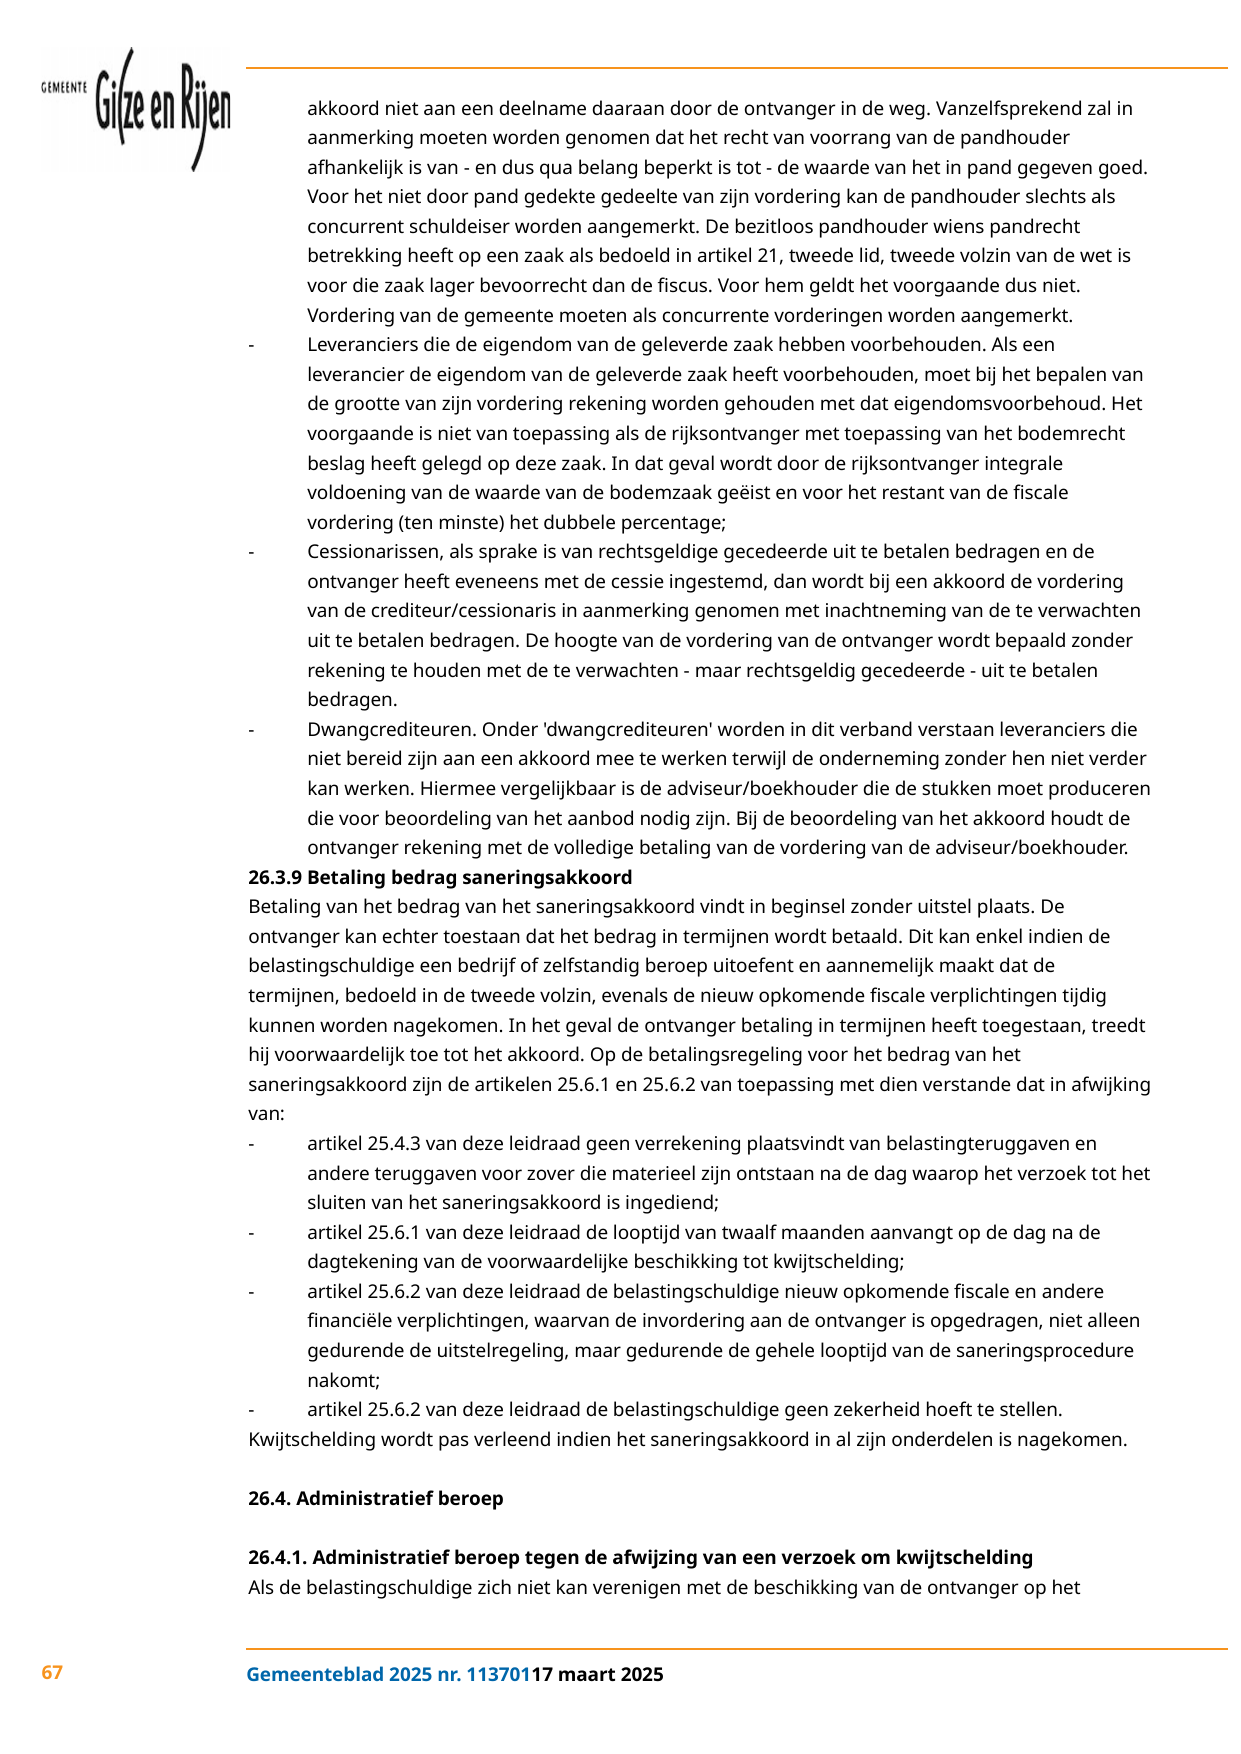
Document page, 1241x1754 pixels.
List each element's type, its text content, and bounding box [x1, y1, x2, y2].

text Als de belastingschuldige zich niet kan verenigen met de beschikking van de ontvanger op het [248, 1574, 1152, 1600]
text 26.3.9 Betaling bedrag saneringsakkoord [248, 864, 1152, 890]
text Betaling van het bedrag van het saneringsakkoord vindt in beginsel zonder uitstel plaats. De ontvanger kan echter toestaan dat het bedrag in termijnen wordt betaald. Dit kan enkel indien de belastingschuldige een bedrijf of zelfstandig beroep uitoefent en aannemelijk maakt dat de termijnen, bedoeld in de tweede volzin, evenals de nieuw opkomende fiscale verplichtingen tijdig kunnen worden nagekomen. In het geval de ontvanger betaling in termijnen heeft toegestaan, treedt hij voorwaardelijk toe tot het akkoord. Op de betalingsregeling voor het bedrag van het saneringsakkoord zijn de artikelen 25.6.1 en 25.6.2 van toepassing met dien verstande dat in afwijking van: [248, 893, 1152, 1126]
list artikel 25.6.2 van deze leidraad de belastingschuldige nieuw opkomende fiscale en andere financiële verplichtingen, waarvan de invordering aan de ontvanger is opgedragen, niet alleen gedurende de uitstelregeling, maar gedurende de gehele looptijd van de saneringsprocedure nakomt; [248, 1278, 1152, 1393]
list Leveranciers die de eigendom van de geleverde zaak hebben voorbehouden. Als een leverancier de eigendom van de geleverde zaak heeft voorbehouden, moet bij het bepalen van de grootte van zijn vordering rekening worden gehouden met dat eigendomsvoorbehoud. Het voorgaande is niet van toepassing als de rijksontvanger met toepassing van het bodemrecht beslag heeft gelegd op deze zaak. In dat geval wordt door de rijksontvanger integrale voldoening van de waarde van de bodemzaak geëist en voor het restant van de fiscale vordering (ten minste) het dubbele percentage; [248, 331, 1152, 535]
list Cessionarissen, als sprake is van rechtsgeldige gecedeerde uit te betalen bedragen en de ontvanger heeft eveneens met de cessie ingestemd, dan wordt bij een akkoord de vordering van de crediteur/cessionaris in aanmerking genomen met inachtneming van de te verwachten uit te betalen bedragen. De hoogte van de vordering van de ontvanger wordt bepaald zonder rekening te houden met de te verwachten - maar rechtsgeldig gecedeerde - uit te betalen bedragen. [248, 538, 1152, 712]
list akkoord niet aan een deelname daaraan door de ontvanger in de weg. Vanzelfsprekend zal in aanmerking moeten worden genomen dat het recht van voorrang van de pandhouder afhankelijk is van - en dus qua belang beperkt is tot - de waarde van het in pand gegeven goed. Voor het niet door pand gedekte gedeelte van zijn vordering kan de pandhouder slechts als concurrent schuldeiser worden aangemerkt. De bezitloos pandhouder wiens pandrecht betrekking heeft op een zaak als bedoeld in artikel 21, tweede lid, tweede volzin van de wet is voor die zaak lager bevoorrecht dan de fiscus. Voor hem geldt het voorgaande dus niet. Vordering van de gemeente moeten als concurrente vorderingen worden aangemerkt. [248, 95, 1152, 328]
picture [41, 47, 231, 172]
list artikel 25.6.1 van deze leidraad de looptijd van twaalf maanden aanvangt op de dag na de dagtekening van de voorwaardelijke beschikking tot kwijtschelding; [248, 1219, 1152, 1274]
list artikel 25.6.2 van deze leidraad de belastingschuldige geen zekerheid hoeft te stellen. [248, 1396, 1152, 1422]
text Kwijtschelding wordt pas verleend indien het saneringsakkoord in al zijn onderdelen is nagekomen. [248, 1426, 1152, 1452]
list Dwangcrediteuren. Onder 'dwangcrediteuren' worden in dit verband verstaan leveranciers die niet bereid zijn aan een akkoord mee te werken terwijl de onderneming zonder hen niet verder kan werken. Hiermee vergelijkbaar is de adviseur/boekhouder die de stukken moet produceren die voor beoordeling van het aanbod nodig zijn. Bij de beoordeling van het akkoord houdt de ontvanger rekening met de volledige betaling van de vordering van de adviseur/boekhouder. [248, 716, 1152, 860]
text 26.4.1. Administratief beroep tegen de afwijzing van een verzoek om kwijtschelding [248, 1544, 1152, 1570]
text 26.4. Administratief beroep [248, 1485, 1152, 1511]
list artikel 25.4.3 van deze leidraad geen verrekening plaatsvindt van belastingteruggaven en andere teruggaven voor zover die materieel zijn ontstaan na de dag waarop het verzoek tot het sluiten van het saneringsakkoord is ingediend; [248, 1130, 1152, 1215]
